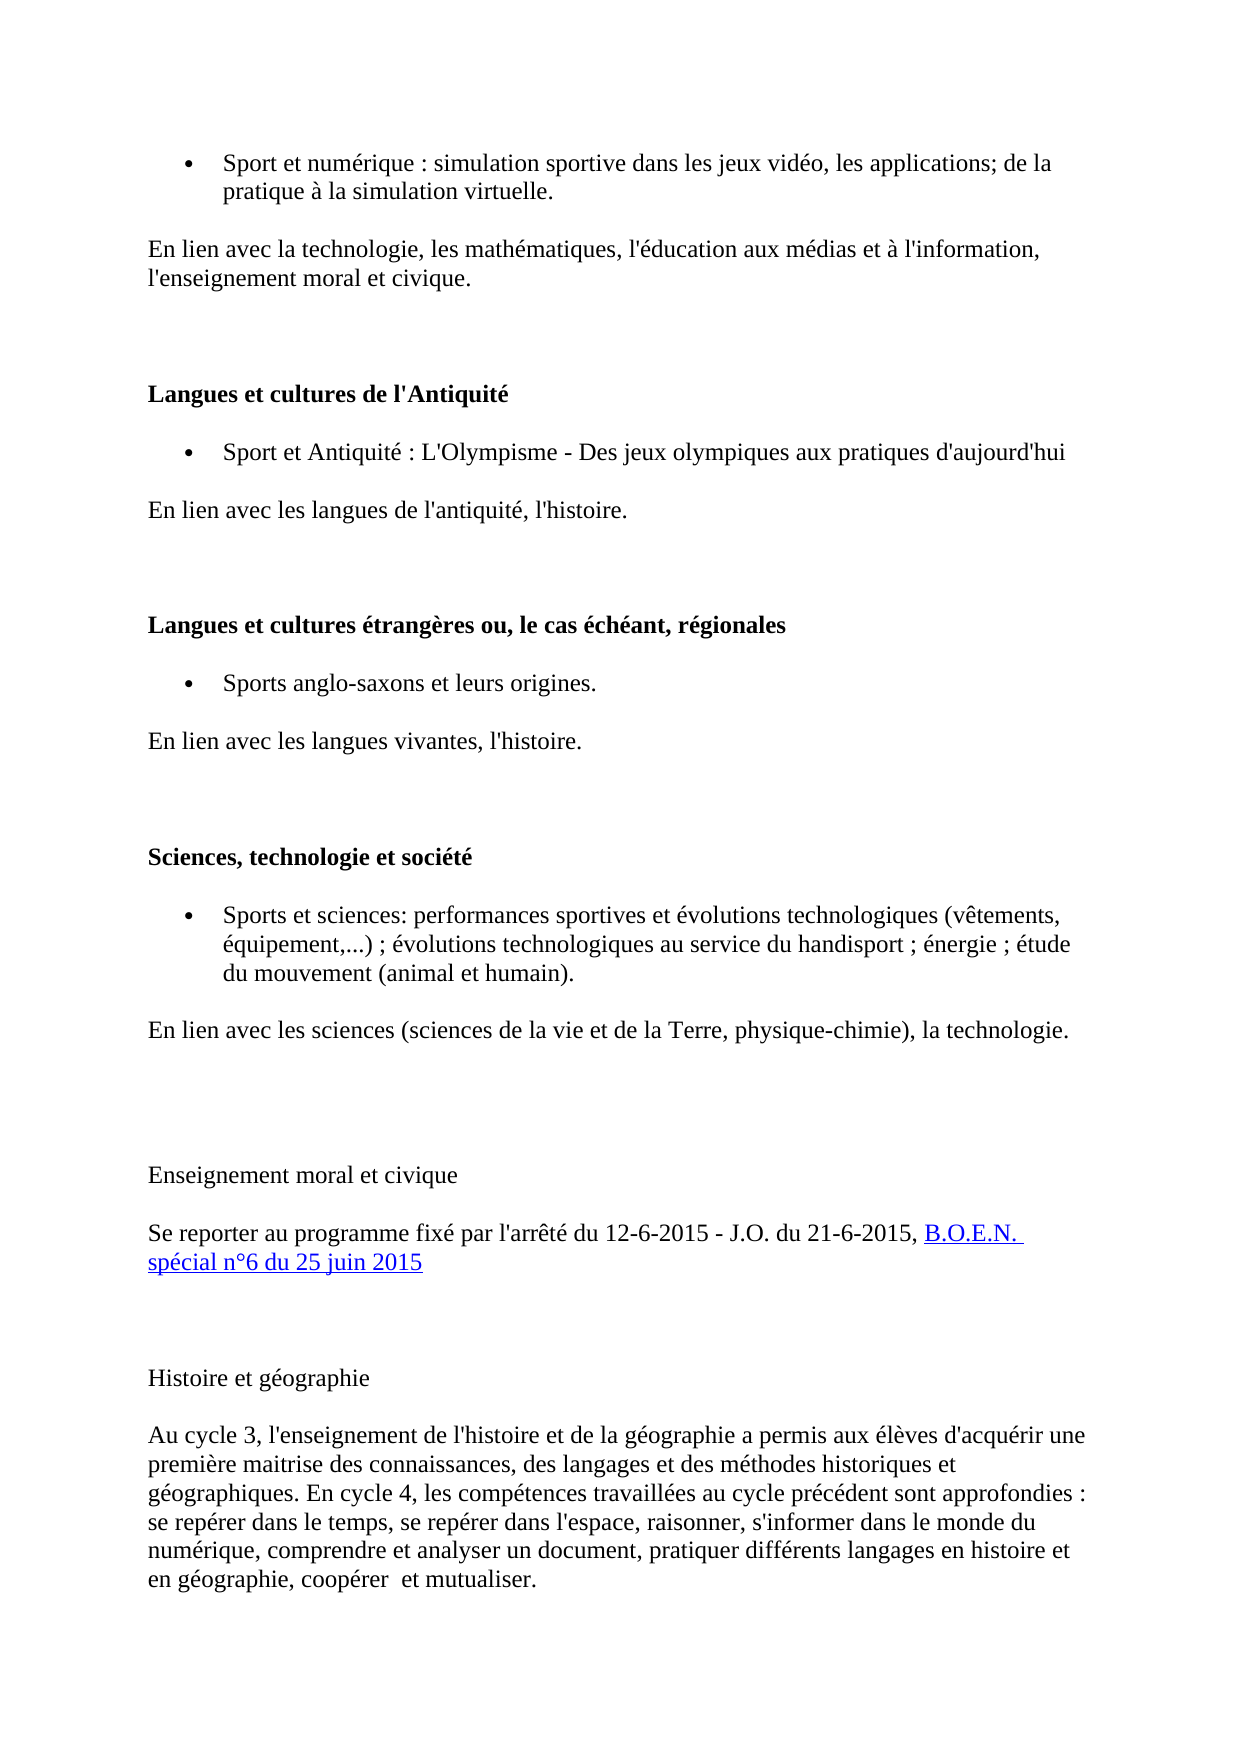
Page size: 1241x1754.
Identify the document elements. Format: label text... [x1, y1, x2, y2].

text En lien avec les langues vivantes, l'histoire. [148, 726, 1093, 755]
list Sports anglo-saxons et leurs origines. [185, 668, 1093, 697]
text Histoire et géographie [148, 1363, 1093, 1391]
text Langues et cultures de l'Antiquité [148, 379, 1093, 408]
text Se reporter au programme fixé par l'arrêté du 12-6-2015 - J.O. du 21-6-2015, B.O.E.N. spécial n°6 du 25 juin 2015 [148, 1218, 1093, 1276]
text Sciences, technologie et société [148, 842, 1093, 871]
list Sports et sciences: performances sportives et évolutions technologiques (vêtements, équipement,...) ; évolutions technologiques au service du handisport ; énergie ; étude du mouvement (animal et humain). [185, 900, 1093, 986]
list Sport et numérique : simulation sportive dans les jeux vidéo, les applications; de la pratique à la simulation virtuelle. [185, 148, 1093, 205]
text Enseignement moral et civique [148, 1160, 1093, 1189]
text Au cycle 3, l'enseignement de l'histoire et de la géographie a permis aux élèves d'acquérir une première maitrise des connaissances, des langages et des méthodes historiques et géographiques. En cycle 4, les compétences travaillées au cycle précédent sont approfondies : se repérer dans le temps, se repérer dans l'espace, raisonner, s'informer dans le monde du numérique, comprendre et analyser un document, pratiquer différents langages en histoire et en géographie, coopérer et mutualiser. [148, 1421, 1093, 1593]
text En lien avec les langues de l'antiquité, l'histoire. [148, 495, 1093, 523]
text En lien avec les sciences (sciences de la vie et de la Terre, physique-chimie), la technologie. [148, 1016, 1093, 1044]
list Sport et Antiquité : L'Olympisme - Des jeux olympiques aux pratiques d'aujourd'hui [185, 437, 1093, 466]
text En lien avec la technologie, les mathématiques, l'éducation aux médias et à l'information, l'enseignement moral et civique. [148, 234, 1093, 292]
text Langues et cultures étrangères ou, le cas échéant, régionales [148, 611, 1093, 639]
